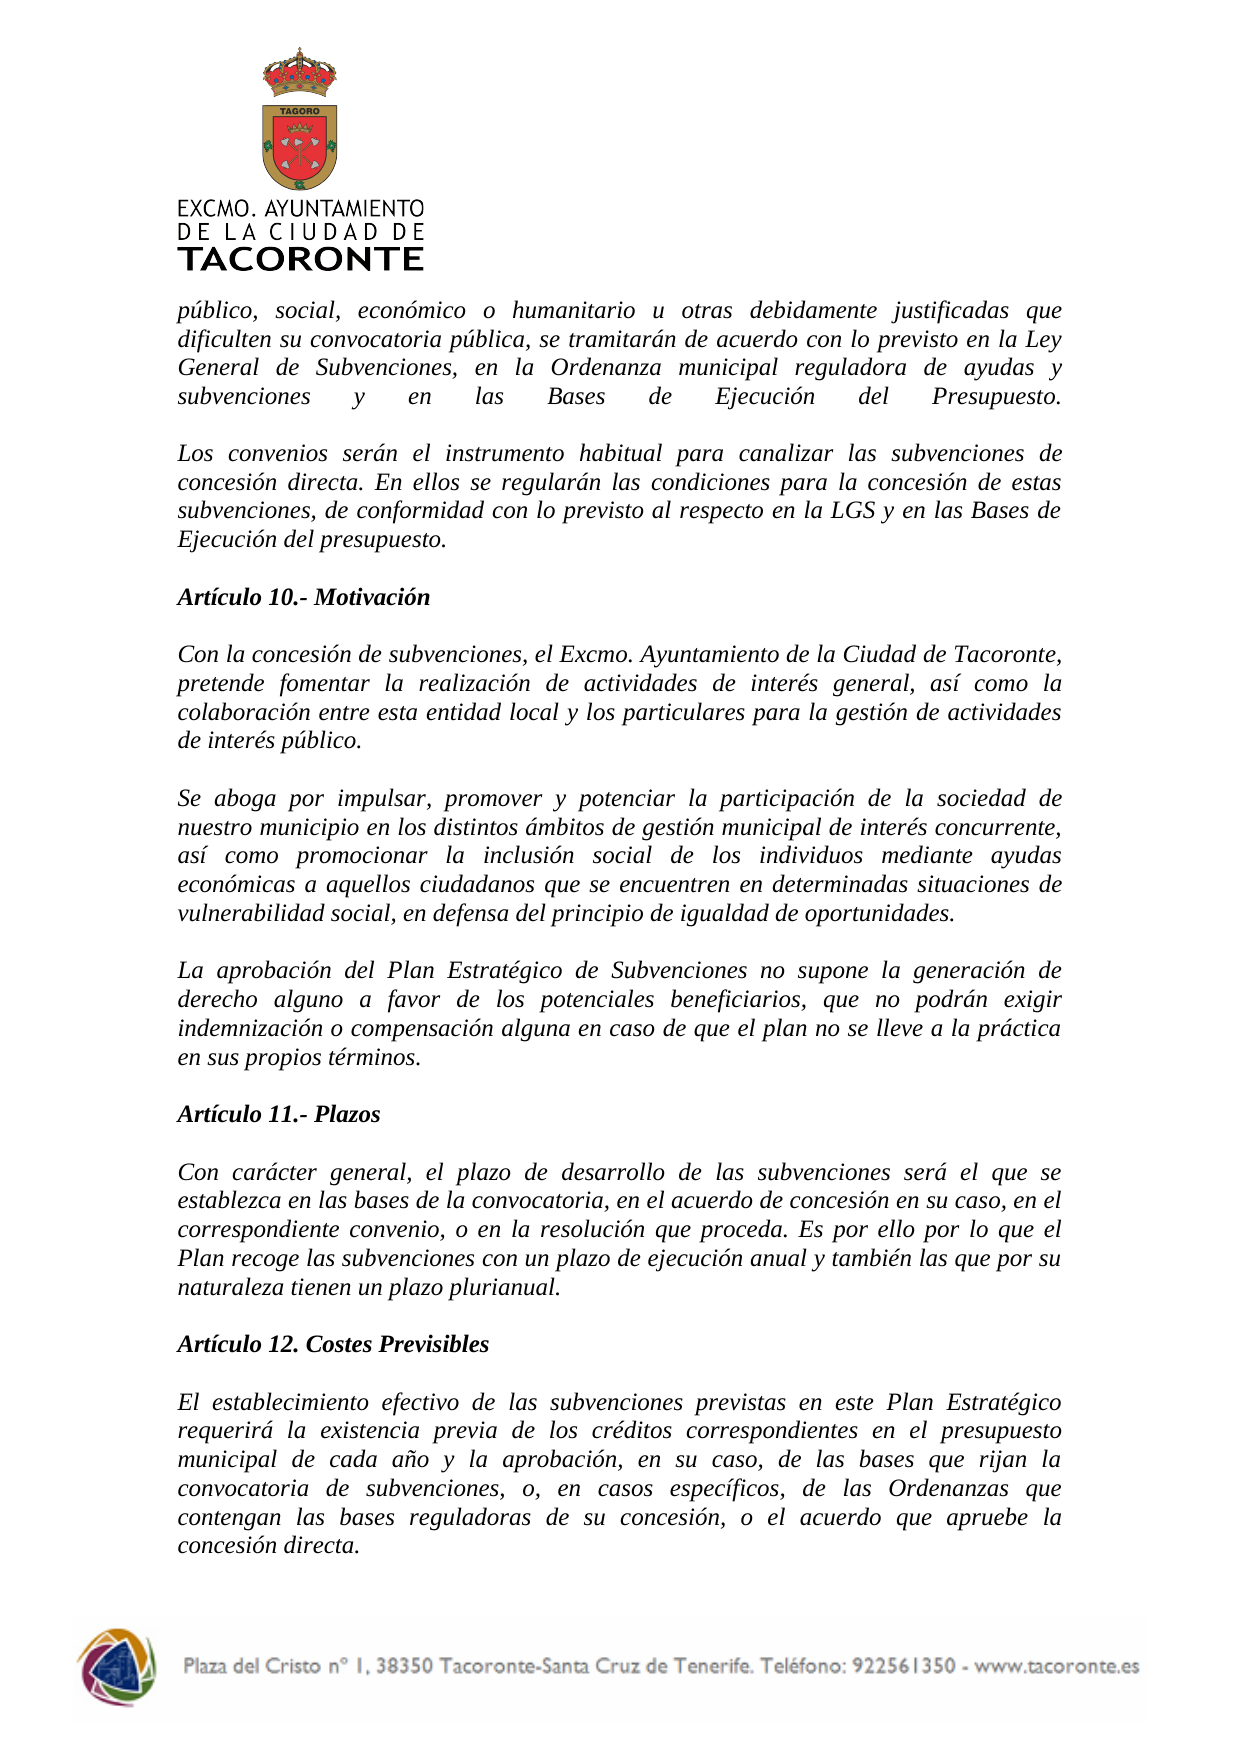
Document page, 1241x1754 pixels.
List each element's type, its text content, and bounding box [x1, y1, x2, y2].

text La aprobación del Plan Estratégico de Subvenciones no supone la generación de derecho alguno a favor de los potenciales beneficiarios, que no podrán exigir indemnización o compensación alguna en caso de que el plan no se lleve a la práctica en sus propios términos. [177, 956, 1063, 1071]
text Artículo 10.- Motivación [177, 582, 1063, 611]
text público, social, económico o humanitario u otras debidamente justificadas que dificulten su convocatoria pública, se tramitarán de acuerdo con lo previsto en la Ley General de Subvenciones, en la Ordenanza municipal reguladora de ayudas y subvenciones y en las Bases de Ejecución del Presupuesto. [177, 295, 1063, 438]
text Se aboga por impulsar, promover y potenciar la participación de la sociedad de nuestro municipio en los distintos ámbitos de gestión municipal de interés concurrente, así como promocionar la inclusión social de los individuos mediante ayudas económicas a aquellos ciudadanos que se encuentren en determinadas situaciones de vulnerabilidad social, en defensa del principio de igualdad de oportunidades. [177, 783, 1063, 927]
text Con la concesión de subvenciones, el Excmo. Ayuntamiento de la Ciudad de Tacoronte, pretende fomentar la realización de actividades de interés general, así como la colaboración entre esta entidad local y los particulares para la gestión de actividades de interés público. [177, 639, 1063, 754]
text Artículo 11.- Plazos [177, 1099, 1063, 1128]
picture [71, 1616, 1150, 1722]
picture [177, 47, 424, 271]
text Los convenios serán el instrumento habitual para canalizar las subvenciones de concesión directa. En ellos se regularán las condiciones para la concesión de estas subvenciones, de conformidad con lo previsto al respecto en la LGS y en las Bases de Ejecución del presupuesto. [177, 438, 1063, 553]
text Con carácter general, el plazo de desarrollo de las subvenciones será el que se establezca en las bases de la convocatoria, en el acuerdo de concesión en su caso, en el correspondiente convenio, o en la resolución que proceda. Es por ello por lo que el Plan recoge las subvenciones con un plazo de ejecución anual y también las que por su naturaleza tienen un plazo plurianual. [177, 1157, 1063, 1301]
text Artículo 12. Costes Previsibles [177, 1329, 1063, 1358]
text El establecimiento efectivo de las subvenciones previstas en este Plan Estratégico requerirá la existencia previa de los créditos correspondientes en el presupuesto municipal de cada año y la aprobación, en su caso, de las bases que rijan la convocatoria de subvenciones, o, en casos específicos, de las Ordenanzas que contengan las bases reguladoras de su concesión, o el acuerdo que apruebe la concesión directa. [177, 1387, 1063, 1559]
